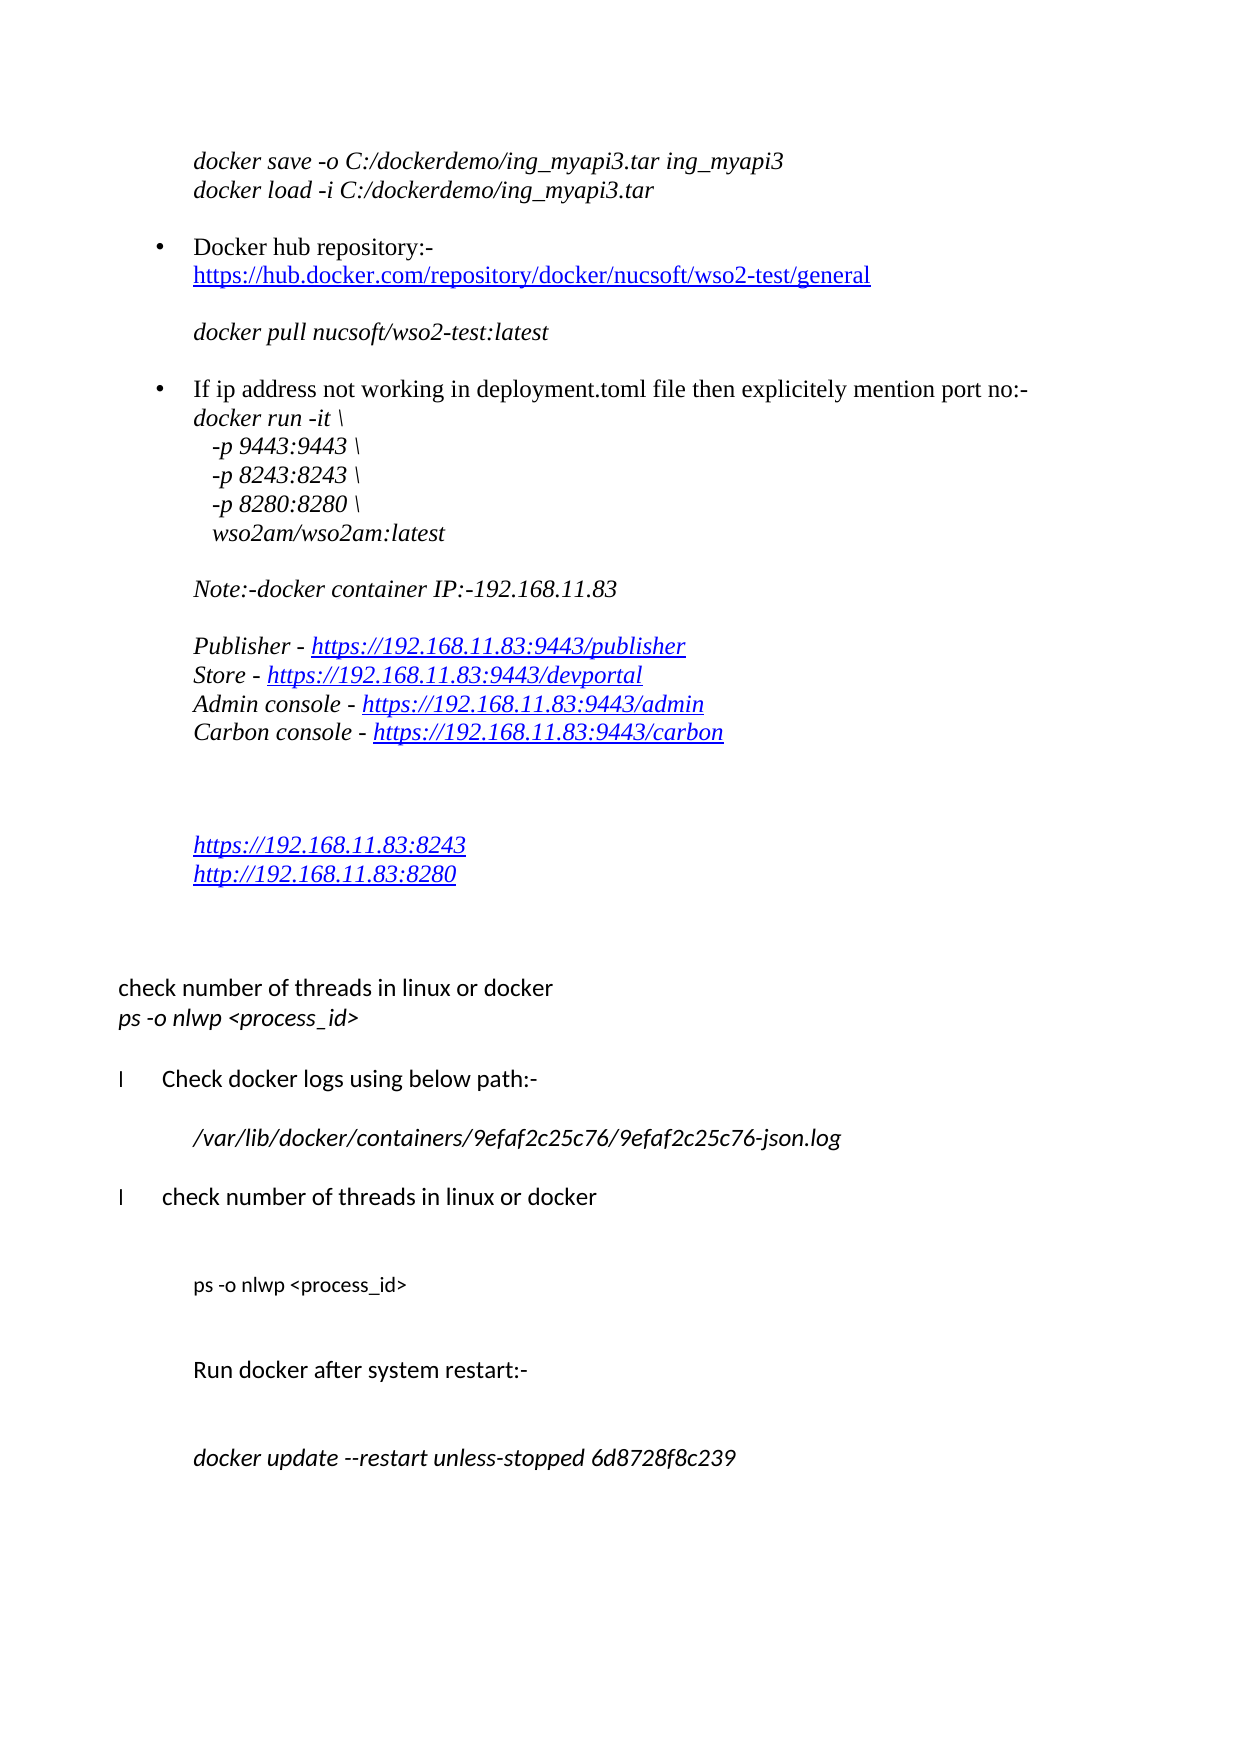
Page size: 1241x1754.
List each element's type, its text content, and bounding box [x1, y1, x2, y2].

text docker save -o C:/dockerdemo/ing_myapi3.tar ing_myapi3 [193, 146, 1122, 175]
text https://192.168.11.83:8243 [193, 830, 1122, 859]
text -p 8280:8280 \ [193, 489, 1122, 518]
text -p 8243:8243 \ [193, 460, 1122, 489]
text l Check docker logs using below path:- [118, 1063, 1122, 1094]
text http://192.168.11.83:8280 [193, 859, 1122, 888]
text docker pull nucsoft/wso2-test:latest [193, 317, 1122, 346]
text check number of threads in linux or docker [118, 972, 1122, 1002]
list Docker hub repository:- [156, 232, 1122, 260]
text https://hub.docker.com/repository/docker/nucsoft/wso2-test/general [193, 260, 1122, 289]
text docker run -it \ [193, 403, 1122, 431]
text Publisher - https://192.168.11.83:9443/publisher [193, 631, 1122, 660]
text docker update --restart unless-stopped 6d8728f8c239 [193, 1442, 1122, 1472]
text wso2am/wso2am:latest [193, 518, 1122, 546]
text docker load -i C:/dockerdemo/ing_myapi3.tar [193, 175, 1122, 204]
text Carbon console - https://192.168.11.83:9443/carbon [193, 717, 1122, 746]
text ps -o nlwp <process_id> [193, 1271, 1122, 1297]
text -p 9443:9443 \ [193, 431, 1122, 460]
text l check number of threads in linux or docker [118, 1181, 1122, 1212]
list If ip address not working in deployment.toml file then explicitely mention port no:- [156, 374, 1122, 403]
text Note:-docker container IP:-192.168.11.83 [193, 574, 1122, 603]
text Run docker after system restart:- [193, 1354, 1122, 1385]
text Store - https://192.168.11.83:9443/devportal [193, 660, 1122, 689]
text ps -o nlwp <process_id> [118, 1002, 1122, 1063]
text /var/lib/docker/containers/9efaf2c25c76/9efaf2c25c76-json.log [193, 1122, 1122, 1153]
text Admin console - https://192.168.11.83:9443/admin [193, 689, 1122, 717]
